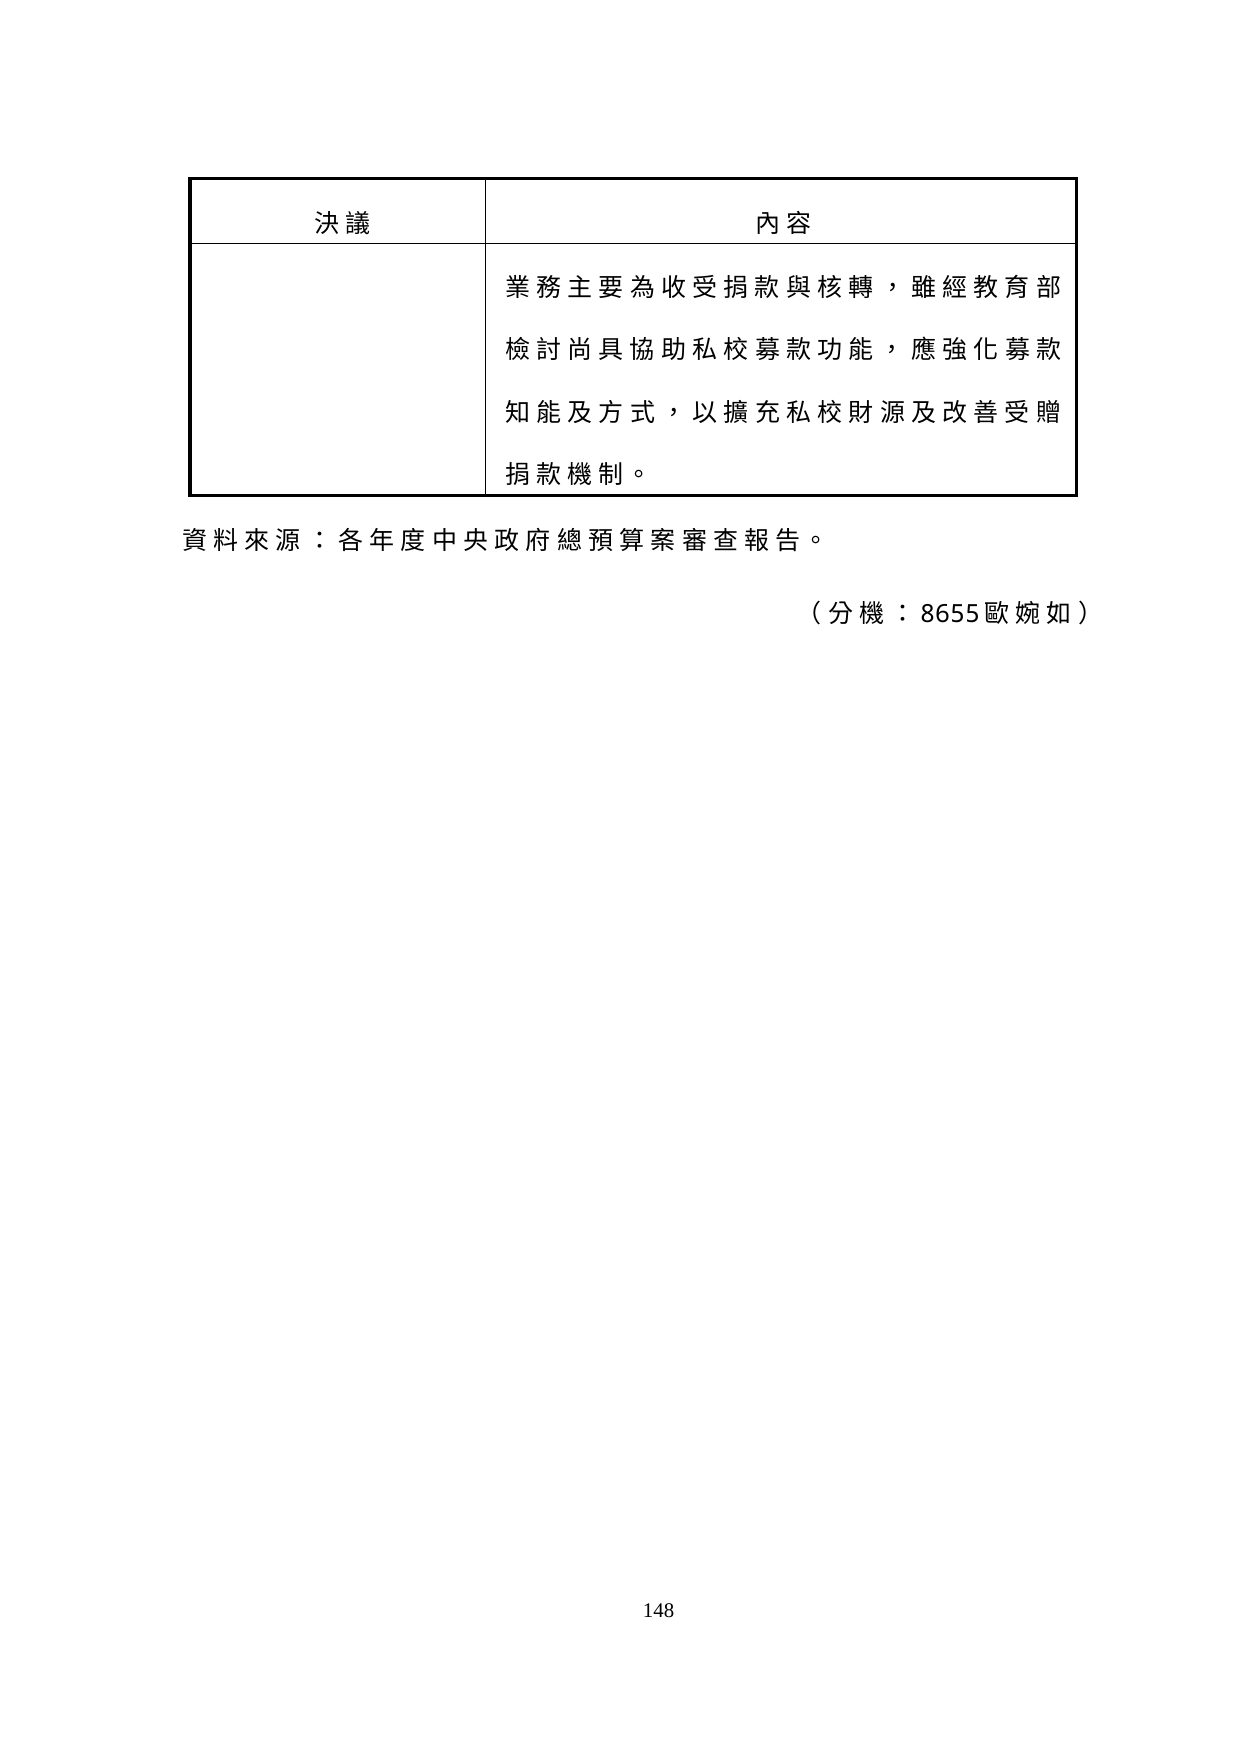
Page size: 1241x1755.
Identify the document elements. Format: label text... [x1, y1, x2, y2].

text （分機：8655歐婉如） [179, 559, 1106, 622]
table_cell 業務主要為收受捐款與核轉，雖經教育部檢討尚具協助私校募款功能，應強化募款知能及方式，以擴充私校財源及改善受贈捐款機制。 [486, 244, 1075, 494]
table_header 內容 [486, 180, 1075, 243]
text 資料來源：各年度中央政府總預算案審查報告。 [179, 497, 1106, 559]
table_header 決議 [192, 180, 485, 243]
table_cell [192, 244, 485, 494]
